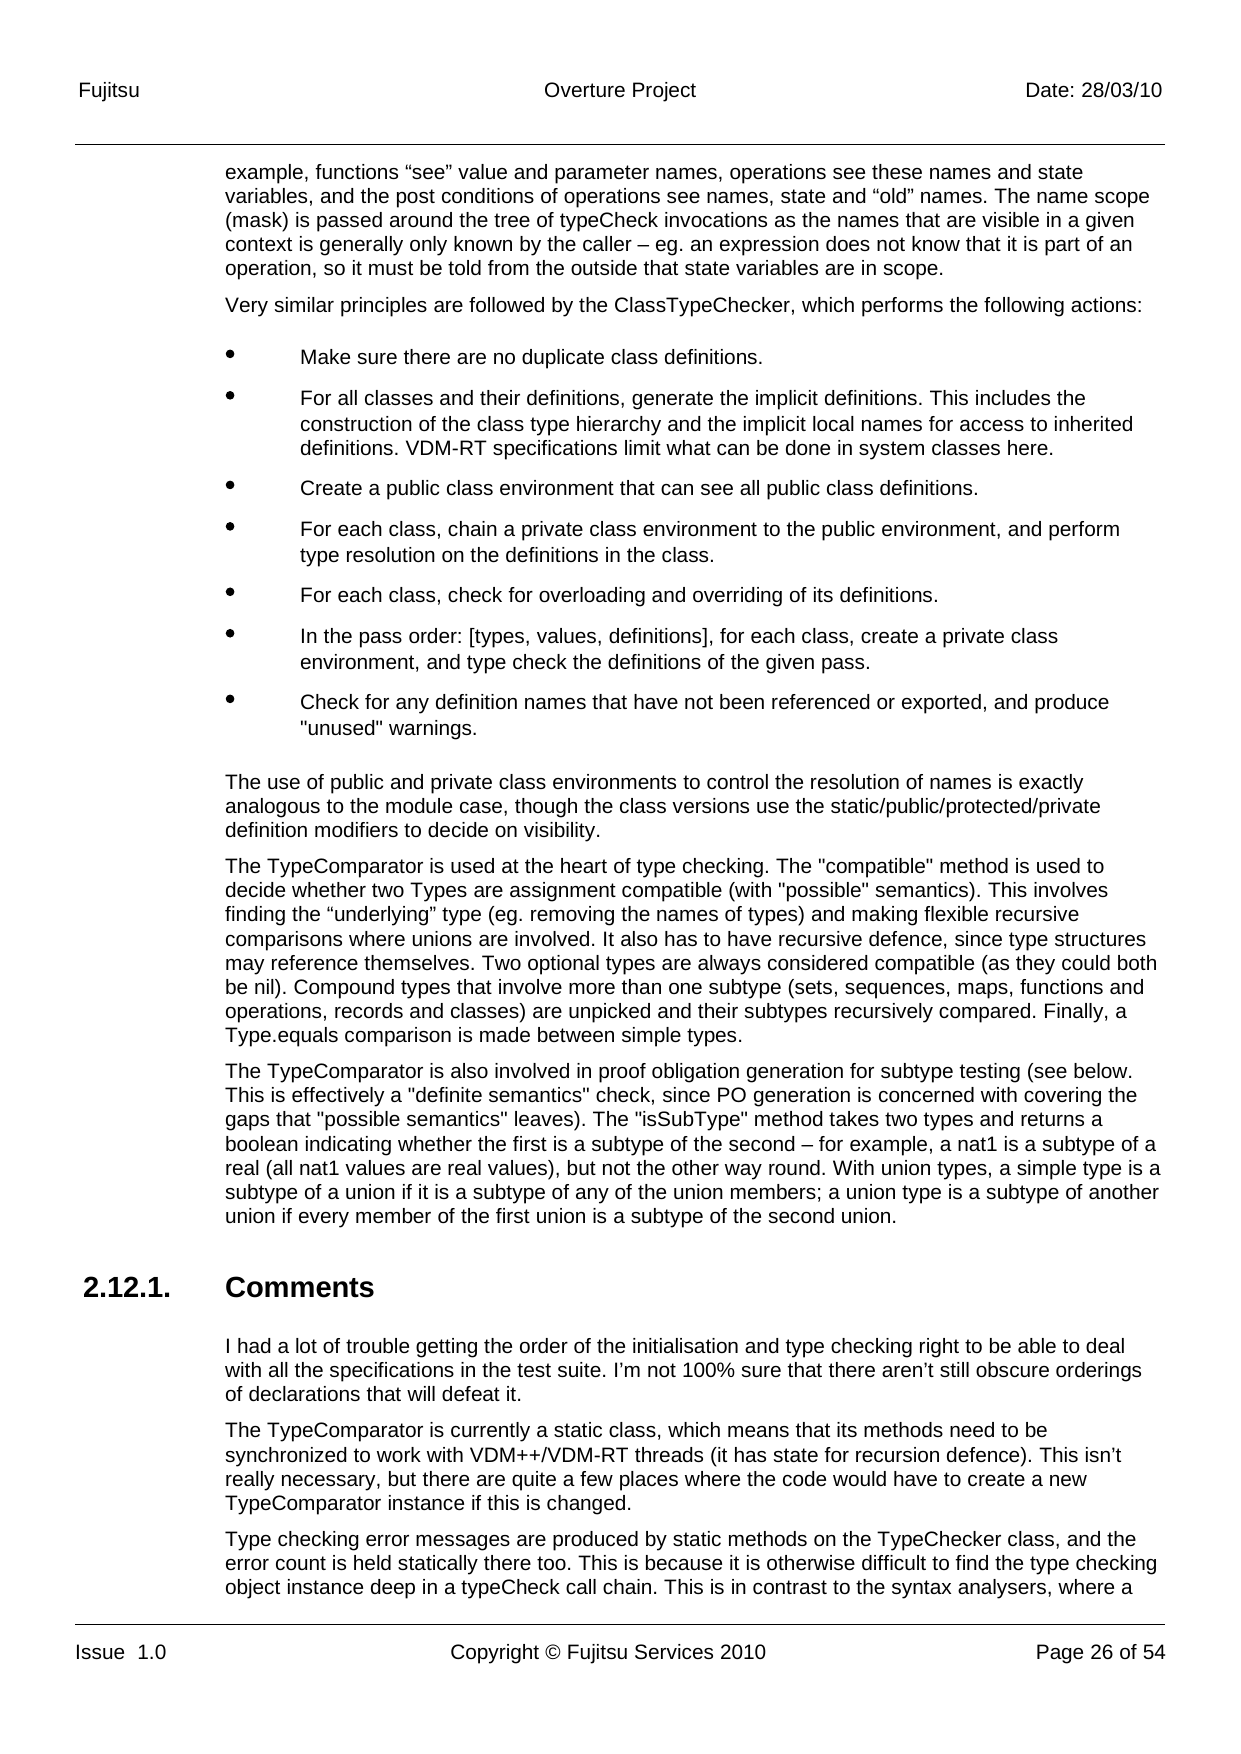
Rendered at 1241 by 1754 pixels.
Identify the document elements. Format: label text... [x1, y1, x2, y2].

text Type checking error messages are produced by static methods on the TypeChecker class, and the error count is held statically there too. This is because it is otherwise difficult to find the type checking object instance deep in a typeCheck call chain. This is in contrast to the syntax analysers, where a [225, 1527, 1165, 1599]
text Very similar principles are followed by the ClassTypeChecker, which performs the following actions: [225, 292, 1165, 317]
text example, functions “see” value and parameter names, operations see these names and state variables, and the post conditions of operations see names, state and “old” names. The name scope (mask) is passed around the tree of typeCheck invocations as the names that are visible in a given context is generally only known by the caller – eg. an expression does not know that it is part of an operation, so it must be told from the outside that state variables are in scope. [225, 160, 1165, 280]
list Create a public class environment that can see all public class definitions. [225, 475, 1165, 502]
text The use of public and private class environments to control the resolution of names is exactly analogous to the module case, though the class versions use the static/public/protected/private definition modifiers to decide on visibility. [225, 769, 1165, 842]
subtitle Comments [75, 1270, 1165, 1304]
text I had a lot of trouble getting the order of the initialisation and type checking right to be able to deal with all the specifications in the test suite. I’m not 100% sure that there aren’t still obscure orderings of declarations that will defeat it. [225, 1334, 1165, 1406]
text The TypeComparator is also involved in proof obligation generation for subtype testing (see below. This is effectively a "definite semantics" check, since PO generation is concerned with covering the gaps that "possible semantics" leaves). The "isSubType" method takes two types and returns a boolean indicating whether the first is a subtype of the second – for example, a nat1 is a subtype of a real (all nat1 values are real values), but not the other way round. With union types, a simple type is a subtype of a union if it is a subtype of any of the union members; a union type is a subtype of another union if every member of the first union is a subtype of the second union. [225, 1059, 1165, 1228]
list For all classes and their definitions, generate the implicit definitions. This includes the construction of the class type hierarchy and the implicit local names for access to inherited definitions. VDM-RT specifications limit what can be done in system classes here. [225, 386, 1165, 460]
list For each class, check for overloading and overriding of its definitions. [225, 582, 1165, 608]
list Make sure there are no duplicate class definitions. [225, 344, 1165, 371]
list For each class, chain a private class environment to the public environment, and perform type resolution on the definitions in the class. [225, 517, 1165, 567]
list Check for any definition names that have not been referenced or exported, and produce "unused" warnings. [225, 689, 1165, 739]
list In the pass order: [types, values, definitions], for each class, create a private class environment, and type check the definitions of the given pass. [225, 623, 1165, 674]
text The TypeComparator is currently a static class, which means that its methods need to be synchronized to work with VDM++/VDM-RT threads (it has state for recursion defence). This isn’t really necessary, but there are quite a few places where the code would have to create a new TypeComparator instance if this is changed. [225, 1418, 1165, 1515]
text The TypeComparator is used at the heart of type checking. The "compatible" method is used to decide whether two Types are assignment compatible (with "possible" semantics). This involves finding the “underlying” type (eg. removing the names of types) and making flexible recursive comparisons where unions are involved. It also has to have recursive defence, since type structures may reference themselves. Two optional types are always considered compatible (as they could both be nil). Compound types that involve more than one subtype (sets, sequences, maps, functions and operations, records and classes) are unpicked and their subtypes recursively compared. Finally, a Type.equals comparison is made between simple types. [225, 854, 1165, 1047]
